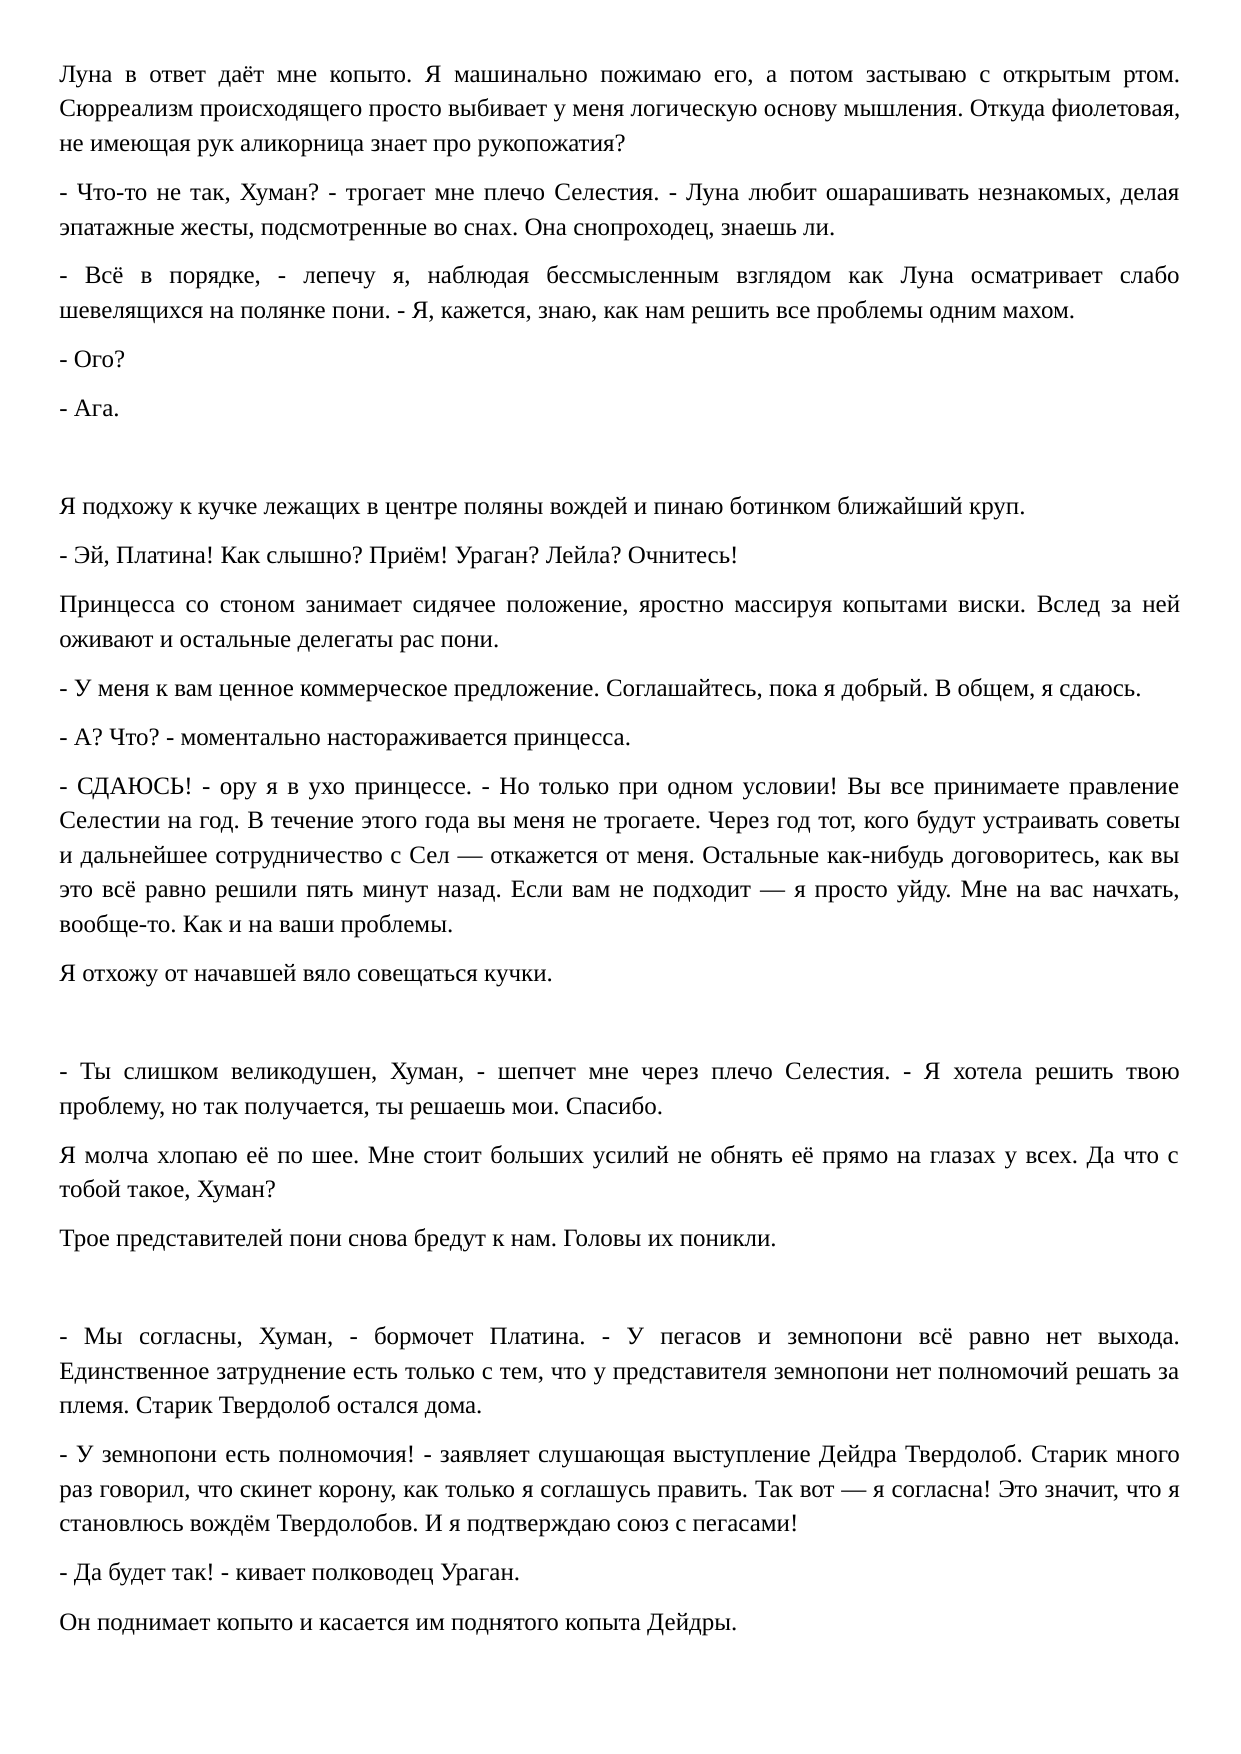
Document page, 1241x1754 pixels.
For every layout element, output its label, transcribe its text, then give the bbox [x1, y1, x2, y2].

text - Ты слишком великодушен, Хуман, - шепчет мне через плечо Селестия. - Я хотела решить твою проблему, но так получается, ты решаешь мои. Спасибо. [59, 1056, 1181, 1119]
text Принцесса со стоном занимает сидячее положение, яростно массируя копытами виски. Вслед за ней оживают и остальные делегаты рас пони. [59, 589, 1181, 653]
text Трое представителей пони снова бредут к нам. Головы их поникли. [59, 1223, 1181, 1252]
text - СДАЮСЬ! - ору я в ухо принцессе. - Но только при одном условии! Вы все принимаете правление Селестии на год. В течение этого года вы меня не трогаете. Через год тот, кого будут устраивать советы и дальнейшее сотрудничество с Сел — откажется от меня. Остальные как-нибудь договоритесь, как вы это всё равно решили пять минут назад. Если вам не подходит — я просто уйду. Мне на вас начхать, вообще-то. Как и на ваши проблемы. [59, 771, 1181, 938]
text Я молча хлопаю её по шее. Мне стоит больших усилий не обнять её прямо на глазах у всех. Да что с тобой такое, Хуман? [59, 1140, 1181, 1203]
text Я отхожу от начавшей вяло совещаться кучки. [59, 958, 1181, 987]
text Луна в ответ даёт мне копыто. Я машинально пожимаю его, а потом застываю с открытым ртом. Сюрреализм происходящего просто выбивает у меня логическую основу мышления. Откуда фиолетовая, не имеющая рук аликорница знает про рукопожатия? [59, 59, 1181, 157]
text - Ага. [59, 393, 1181, 422]
text - У земнопони есть полномочия! - заявляет слушающая выступление Дейдра Твердолоб. Старик много раз говорил, что скинет корону, как только я соглашусь править. Так вот — я согласна! Это значит, что я становлюсь вождём Твердолобов. И я подтверждаю союз с пегасами! [59, 1439, 1181, 1537]
text - Что-то не так, Хуман? - трогает мне плечо Селестия. - Луна любит ошарашивать незнакомых, делая эпатажные жесты, подсмотренные во снах. Она снопроходец, знаешь ли. [59, 177, 1181, 240]
text - Всё в порядке, - лепечу я, наблюдая бессмысленным взглядом как Луна осматривает слабо шевелящихся на полянке пони. - Я, кажется, знаю, как нам решить все проблемы одним махом. [59, 261, 1181, 324]
text Он поднимает копыто и касается им поднятого копыта Дейдры. [59, 1607, 1181, 1635]
text - Эй, Платина! Как слышно? Приём! Ураган? Лейла? Очнитесь! [59, 540, 1181, 569]
text Я подхожу к кучке лежащих в центре поляны вождей и пинаю ботинком ближайший круп. [59, 491, 1181, 520]
text - А? Что? - моментально настораживается принцесса. [59, 722, 1181, 751]
text - У меня к вам ценное коммерческое предложение. Соглашайтесь, пока я добрый. В общем, я сдаюсь. [59, 673, 1181, 702]
text - Ого? [59, 344, 1181, 373]
text - Да будет так! - кивает полководец Ураган. [59, 1557, 1181, 1586]
text - Мы согласны, Хуман, - бормочет Платина. - У пегасов и земнопони всё равно нет выхода. Единственное затруднение есть только с тем, что у представителя земнопони нет полномочий решать за племя. Старик Твердолоб остался дома. [59, 1321, 1181, 1419]
